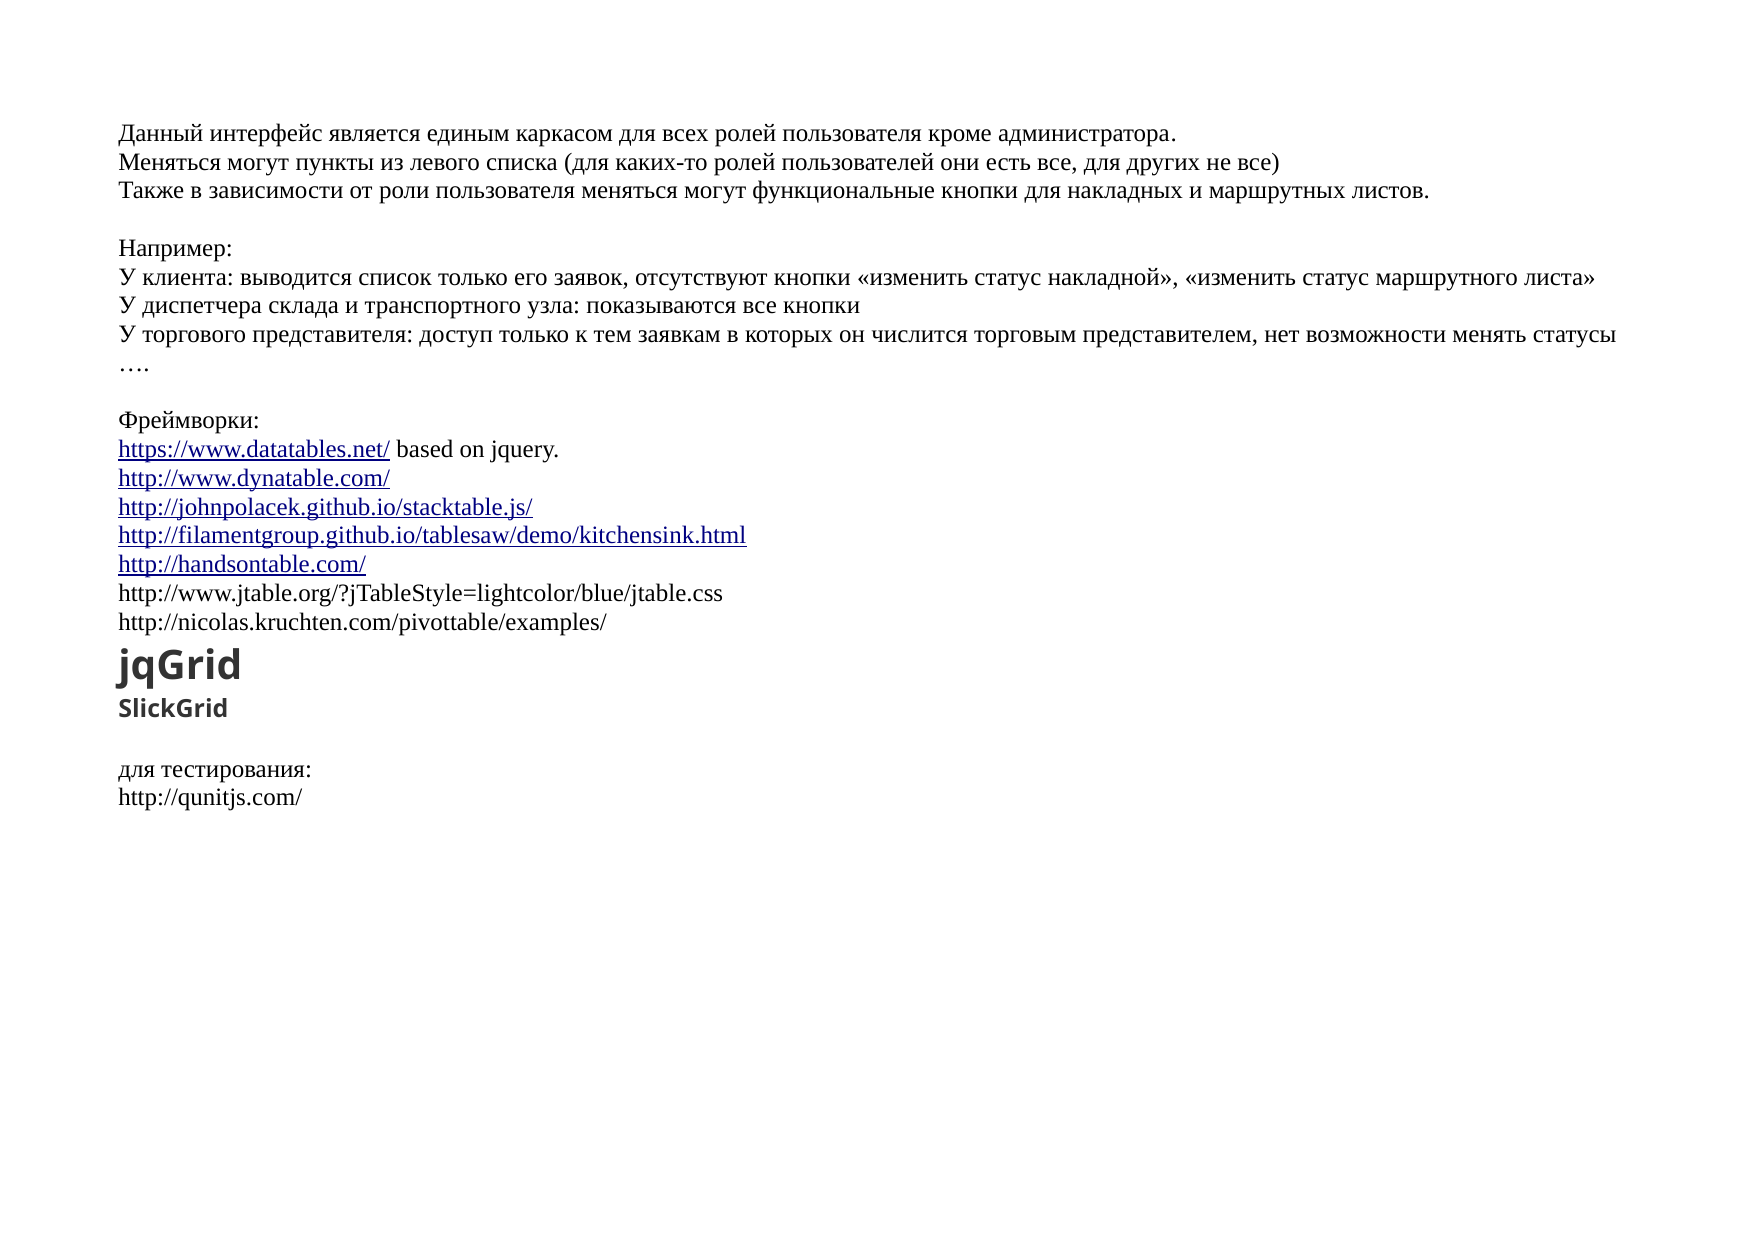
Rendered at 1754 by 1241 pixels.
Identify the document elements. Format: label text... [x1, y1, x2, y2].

text http://nicolas.kruchten.com/pivottable/examples/ [118, 607, 1636, 636]
text jqGrid [118, 636, 1636, 691]
text Данный интерфейс является единым каркасом для всех ролей пользователя кроме администратора. [118, 118, 1636, 147]
text Меняться могут пункты из левого списка (для каких-то ролей пользователей они есть все, для других не все) [118, 147, 1636, 176]
text Фреймворки: [118, 406, 1636, 434]
text У торгового представителя: доступ только к тем заявкам в которых он числится торговым представителем, нет возможности менять статусы [118, 319, 1636, 348]
text У клиента: выводится список только его заявок, отсутствуют кнопки «изменить статус накладной», «изменить статус маршрутного листа» [118, 262, 1636, 291]
text http://johnpolacek.github.io/stacktable.js/ [118, 492, 1636, 521]
text для тестирования: [118, 754, 1636, 782]
text Например: [118, 233, 1636, 262]
text http://handsontable.com/ [118, 549, 1636, 578]
text Также в зависимости от роли пользователя меняться могут функциональные кнопки для накладных и маршрутных листов. [118, 176, 1636, 204]
text http://qunitjs.com/ [118, 782, 1636, 811]
text http://www.dynatable.com/ [118, 463, 1636, 492]
text SlickGrid [118, 691, 1636, 725]
text https://www.datatables.net/ based on jquery. [118, 434, 1636, 463]
text У диспетчера склада и транспортного узла: показываются все кнопки [118, 291, 1636, 319]
text http://www.jtable.org/?jTableStyle=lightcolor/blue/jtable.css [118, 578, 1636, 607]
text http://filamentgroup.github.io/tablesaw/demo/kitchensink.html [118, 521, 1636, 549]
text …. [118, 348, 1636, 377]
